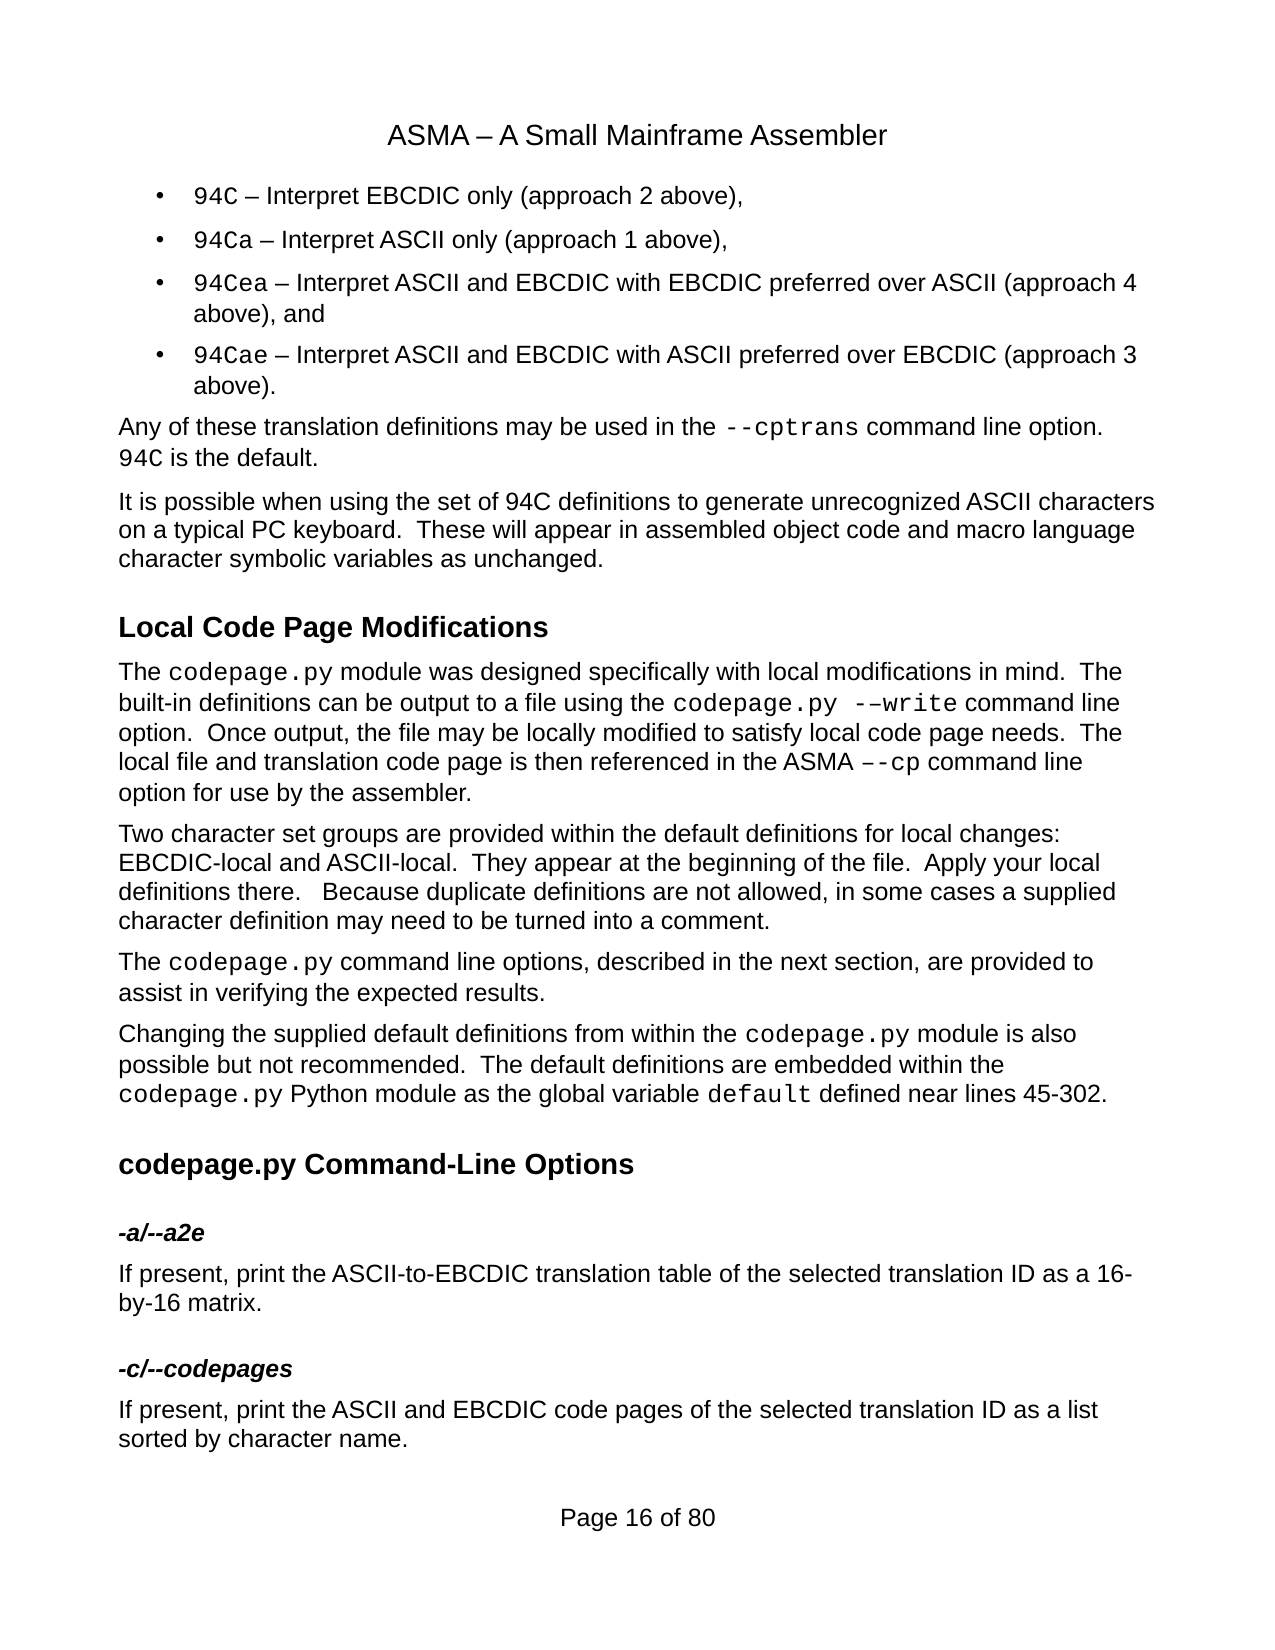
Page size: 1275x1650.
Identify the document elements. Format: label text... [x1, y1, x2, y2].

subtitle codepage.py Command-Line Options [118, 1147, 1157, 1181]
text If present, print the ASCII-to-EBCDIC translation table of the selected translation ID as a 16-by-16 matrix. [118, 1259, 1157, 1317]
list 94Cae – Interpret ASCII and EBCDIC with ASCII preferred over EBCDIC (approach 3 above). [156, 340, 1157, 400]
list 94C – Interpret EBCDIC only (approach 2 above), [156, 181, 1157, 212]
subtitle -c/--codepages [118, 1354, 1157, 1383]
text It is possible when using the set of 94C definitions to generate unrecognized ASCII characters on a typical PC keyboard. These will appear in assembled object code and macro language character symbolic variables as unchanged. [118, 487, 1157, 573]
subtitle Local Code Page Modifications [118, 611, 1157, 644]
list 94Cea – Interpret ASCII and EBCDIC with EBCDIC preferred over ASCII (approach 4 above), and [156, 268, 1157, 328]
list 94Ca – Interpret ASCII only (approach 1 above), [156, 224, 1157, 256]
text Any of these translation definitions may be used in the --cptrans command line option. 94C is the default. [118, 412, 1157, 474]
text If present, print the ASCII and EBCDIC code pages of the selected translation ID as a list sorted by character name. [118, 1395, 1157, 1453]
subtitle -a/--a2e [118, 1218, 1157, 1247]
text The codepage.py module was designed specifically with local modifications in mind. The built-in definitions can be output to a file using the codepage.py -–write command line option. Once output, the file may be locally modified to satisfy local code page needs. The local file and translation code page is then referenced in the ASMA –-cp command line option for use by the assembler. [118, 657, 1157, 807]
text Changing the supplied default definitions from within the codepage.py module is also possible but not recommended. The default definitions are embedded within the codepage.py Python module as the global variable default defined near lines 45-302. [118, 1019, 1157, 1110]
text The codepage.py command line options, described in the next section, are provided to assist in verifying the expected results. [118, 947, 1157, 1007]
text Two character set groups are provided within the default definitions for local changes: EBCDIC-local and ASCII-local. They appear at the beginning of the file. Apply your local definitions there. Because duplicate definitions are not allowed, in some cases a supplied character definition may need to be turned into a comment. [118, 819, 1157, 934]
